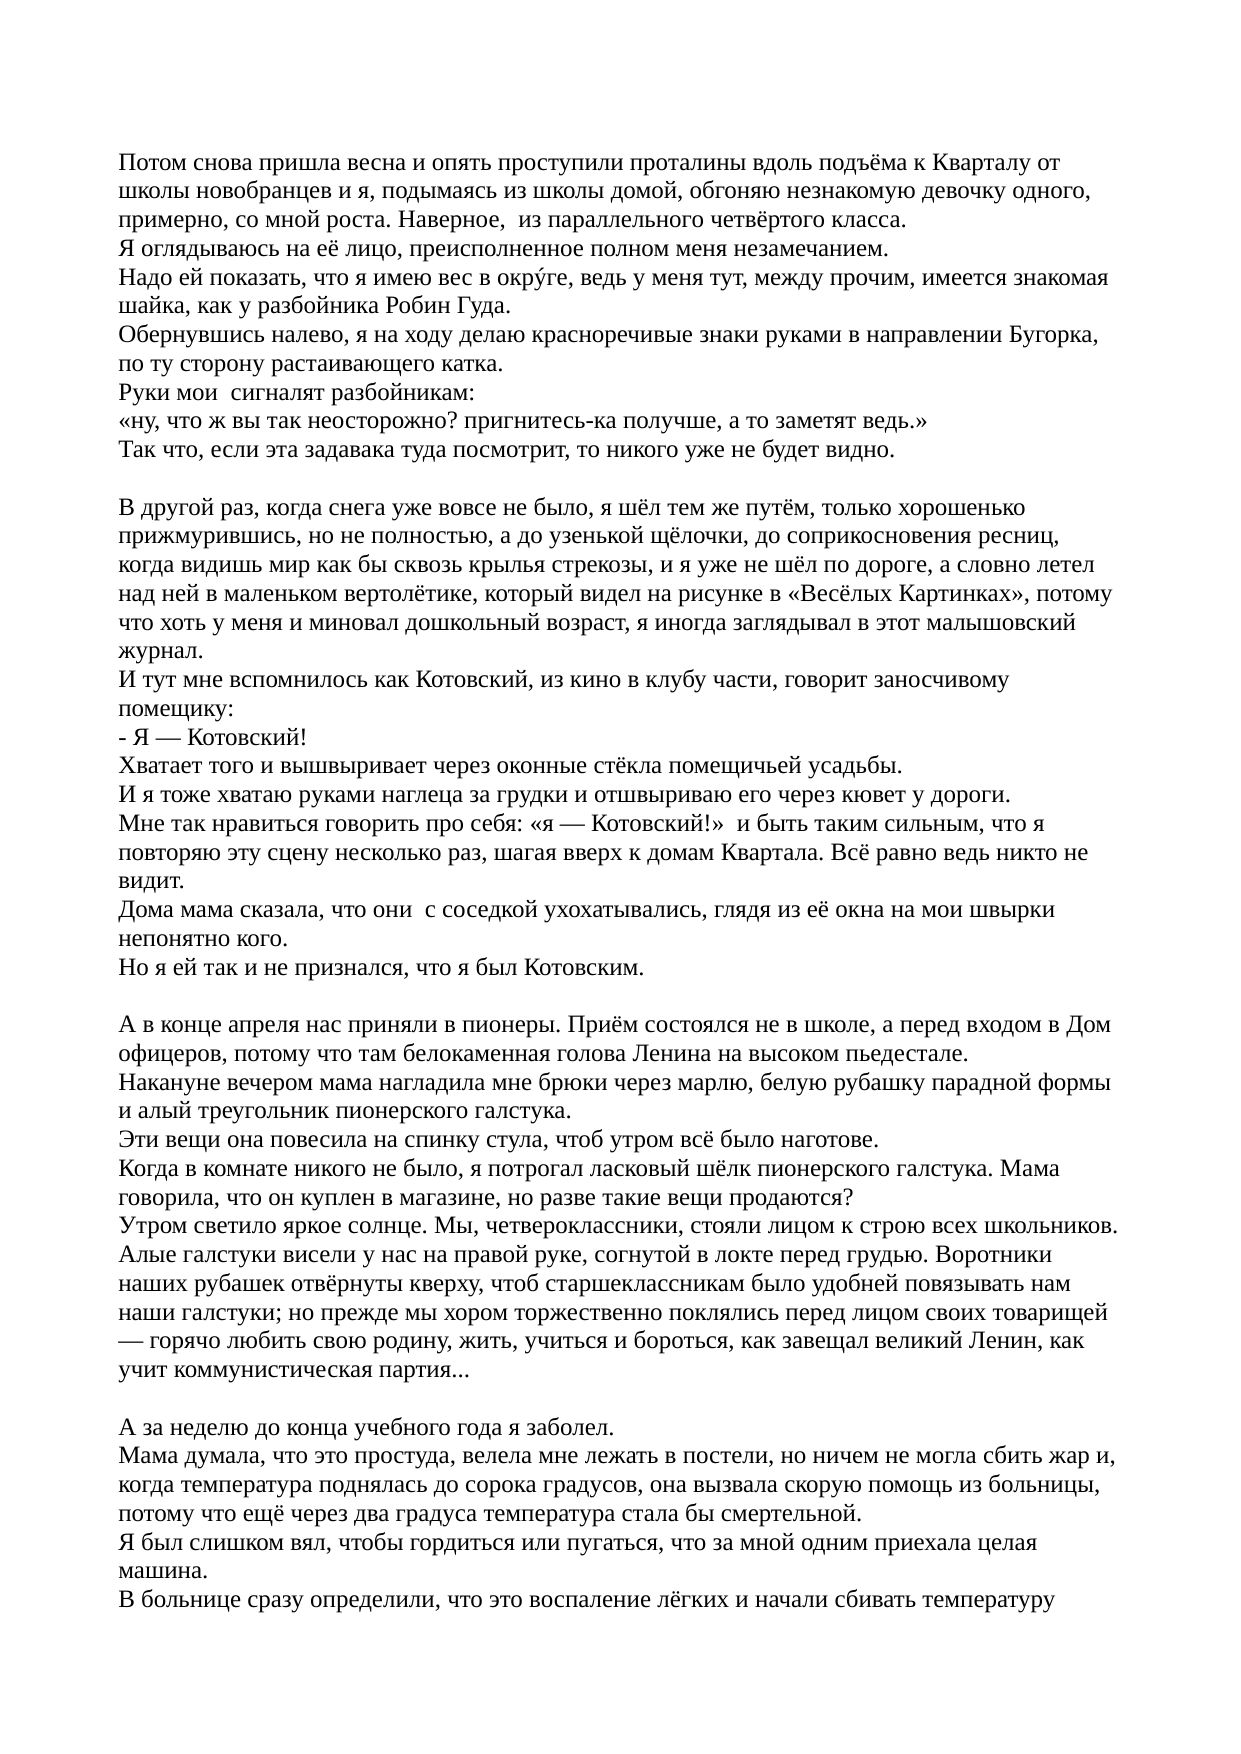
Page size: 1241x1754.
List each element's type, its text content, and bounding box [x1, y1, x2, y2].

text Так что, если эта задавака туда посмотрит, то никого уже не будет видно. [118, 434, 1122, 463]
text Я был слишком вял, чтобы гордиться или пугаться, что за мной одним приехала целая машина. [118, 1527, 1122, 1584]
text Надо ей показать, что я имею вес в окрýге, ведь у меня тут, между прочим, имеется знакомая шайка, как у разбойника Робин Гуда. [118, 262, 1122, 319]
text Дома мама сказала, что они с соседкой ухохатывались, глядя из её окна на мои швырки непонятно кого. [118, 894, 1122, 952]
text «ну, что ж вы так неосторожно? пригнитесь-ка получше, а то заметят ведь.» [118, 406, 1122, 434]
text Когда в комнате никого не было, я потрогал ласковый шёлк пионерского галстука. Мама говорила, что он куплен в магазине, но разве такие вещи продаются? [118, 1153, 1122, 1211]
text А в конце апреля нас приняли в пионеры. Приём состоялся не в школе, а перед входом в Дом офицеров, потому что там белокаменная голова Ленина на высоком пьедестале. [118, 1009, 1122, 1067]
text Руки мои сигналят разбойникам: [118, 377, 1122, 406]
text Обернувшись налево, я на ходу делаю красноречивые знаки руками в направлении Бугорка, по ту сторону растаивающего катка. [118, 319, 1122, 377]
text Накануне вечером мама нагладила мне брюки через марлю, белую рубашку парадной формы и алый треугольник пионерского галстука. [118, 1067, 1122, 1124]
text Я оглядываюсь на её лицо, преисполненное полном меня незамечанием. [118, 233, 1122, 262]
text В больнице сразу определили, что это воспаление лёгких и начали сбивать температуру [118, 1584, 1122, 1613]
text Мне так нравиться говорить про себя: «я — Котовский!» и быть таким сильным, что я повторяю эту сцену несколько раз, шагая вверх к домам Квартала. Всё равно ведь никто не видит. [118, 808, 1122, 894]
text Мама думала, что это простуда, велела мне лежать в постели, но ничем не могла сбить жар и, когда температура поднялась до сорока градусов, она вызвала скорую помощь из больницы, потому что ещё через два градуса температура стала бы смертельной. [118, 1441, 1122, 1527]
text Утром светило яркое солнце. Мы, четвероклассники, стояли лицом к строю всех школьников. [118, 1211, 1122, 1239]
text - Я — Котовский! [118, 722, 1122, 751]
text Эти вещи она повесила на спинку стула, чтоб утром всё было наготове. [118, 1124, 1122, 1153]
text Хватает того и вышвыривает через оконные стёкла помещичьей усадьбы. [118, 751, 1122, 779]
text И тут мне вспомнилось как Котовский, из кино в клубу части, говорит заносчивому помещику: [118, 664, 1122, 722]
text А за неделю до конца учебного года я заболел. [118, 1412, 1122, 1441]
text И я тоже хватаю руками наглеца за грудки и отшвыриваю его через кювет у дороги. [118, 779, 1122, 808]
text Алые галстуки висели у нас на правой руке, согнутой в локте перед грудью. Воротники наших рубашек отвёрнуты кверху, чтоб старшеклассникам было удобней повязывать нам наши галстуки; но прежде мы хором торжественно поклялись перед лицом своих товарищей — горячо любить свою родину, жить, учиться и бороться, как завещал великий Ленин, как учит коммунистическая партия... [118, 1239, 1122, 1383]
text Но я ей так и не признался, что я был Котовским. [118, 952, 1122, 981]
text В другой раз, когда снега уже вовсе не было, я шёл тем же путём, только хорошенько прижмурившись, но не полностью, а до узенькой щёлочки, до соприкосновения ресниц, когда видишь мир как бы сквозь крылья стрекозы, и я уже не шёл по дороге, а словно летел над ней в маленьком вертолётике, который видел на рисунке в «Весёлых Картинках», потому что хоть у меня и миновал дошкольный возраст, я иногда заглядывал в этот малышовский журнал. [118, 492, 1122, 664]
text Потом снова пришла весна и опять проступили проталины вдоль подъёма к Кварталу от школы новобранцев и я, подымаясь из школы домой, обгоняю незнакомую девочку одного, примерно, со мной роста. Наверное, из параллельного четвёртого класса. [118, 147, 1122, 233]
